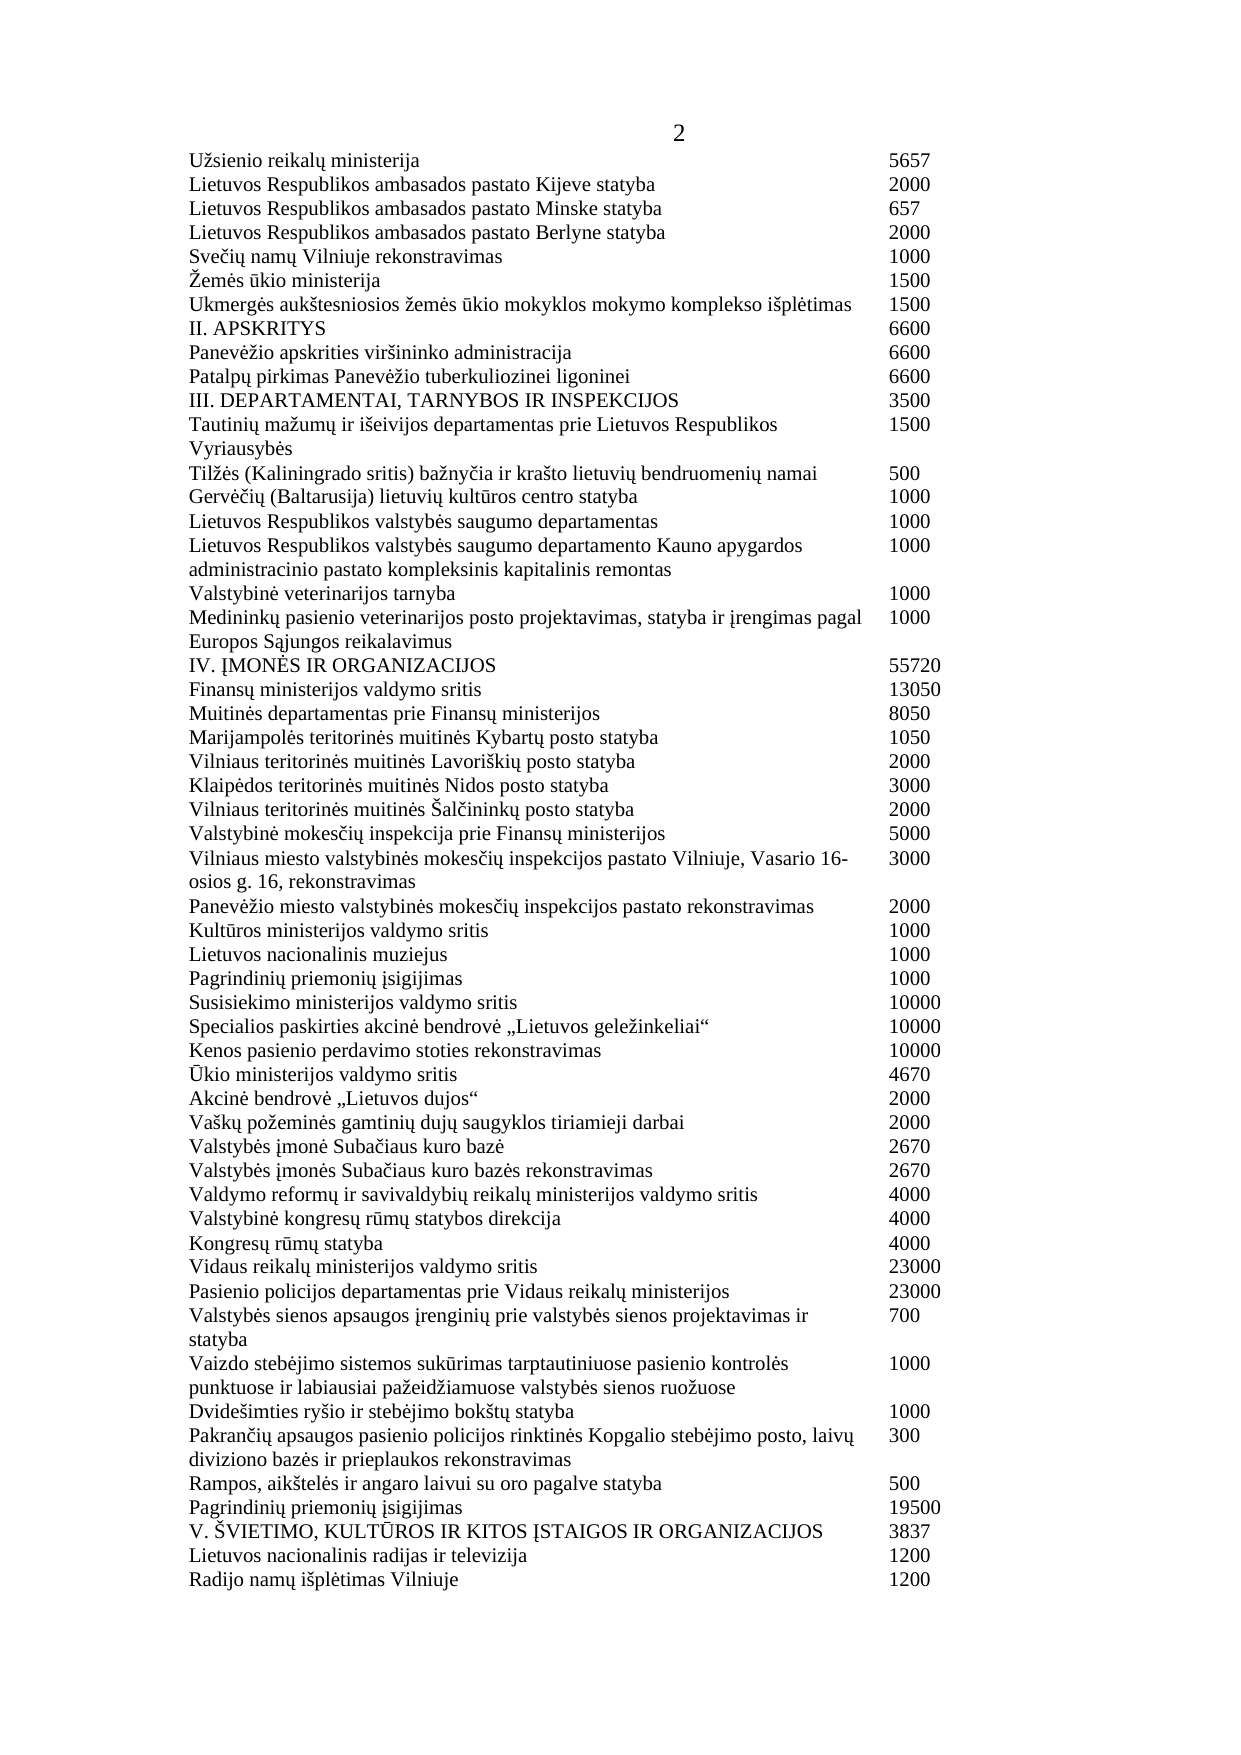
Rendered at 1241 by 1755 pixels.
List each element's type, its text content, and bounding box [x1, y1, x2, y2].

table_cell Valstybės įmonė Subačiaus kuro bazė [177, 1134, 877, 1158]
table_cell 5657 [878, 148, 1181, 172]
table_cell Panevėžio miesto valstybinės mokesčių inspekcijos pastato rekonstravimas [177, 894, 877, 918]
table_cell Medininkų pasienio veterinarijos posto projektavimas, statyba ir įrengimas pagal Europos Sąjungos reikalavimus [177, 605, 877, 653]
table_cell 4000 [878, 1206, 1181, 1230]
table_cell 1000 [878, 605, 1181, 653]
table_cell 1050 [878, 725, 1181, 749]
table_cell Vilniaus teritorinės muitinės Šalčininkų posto statyba [177, 797, 877, 821]
table_cell Patalpų pirkimas Panevėžio tuberkuliozinei ligoninei [177, 364, 877, 388]
table_cell 2000 [878, 220, 1181, 244]
table_cell 1200 [878, 1567, 1181, 1591]
table_cell Vilniaus miesto valstybinės mokesčių inspekcijos pastato Vilniuje, Vasario 16- osios g. 16, rekonstravimas [177, 845, 877, 893]
table_cell 2670 [878, 1134, 1181, 1158]
table_cell Valstybės sienos apsaugos įrenginių prie valstybės sienos projektavimas ir statyba [177, 1303, 877, 1351]
table_cell 1000 [878, 485, 1181, 508]
table_cell 6600 [878, 340, 1181, 364]
table_cell 1000 [878, 509, 1181, 533]
table_cell Marijampolės teritorinės muitinės Kybartų posto statyba [177, 725, 877, 749]
table_cell Lietuvos Respublikos ambasados pastato Berlyne statyba [177, 220, 877, 244]
table_cell Finansų ministerijos valdymo sritis [177, 677, 877, 701]
table_cell 700 [878, 1303, 1181, 1351]
table_cell 8050 [878, 701, 1181, 725]
table_cell Muitinės departamentas prie Finansų ministerijos [177, 701, 877, 725]
table_cell Lietuvos Respublikos ambasados pastato Minske statyba [177, 196, 877, 220]
table_cell 10000 [878, 990, 1181, 1014]
table_cell 1000 [878, 1399, 1181, 1423]
table_cell Užsienio reikalų ministerija [177, 148, 877, 172]
table_cell 2670 [878, 1158, 1181, 1182]
table_cell Vaizdo stebėjimo sistemos sukūrimas tarptautiniuose pasienio kontrolės punktuose ir labiausiai pažeidžiamuose valstybės sienos ruožuose [177, 1351, 877, 1399]
table_cell 1500 [878, 412, 1181, 460]
table_cell 300 [878, 1423, 1181, 1471]
table_cell Lietuvos Respublikos ambasados pastato Kijeve statyba [177, 172, 877, 196]
table_cell Pakrančių apsaugos pasienio policijos rinktinės Kopgalio stebėjimo posto, laivų diviziono bazės ir prieplaukos rekonstravimas [177, 1423, 877, 1471]
table_cell Valstybės įmonės Subačiaus kuro bazės rekonstravimas [177, 1158, 877, 1182]
table_cell V. ŠVIETIMO, KULTŪROS IR KITOS ĮSTAIGOS IR ORGANIZACIJOS [177, 1519, 877, 1543]
table_cell 3000 [878, 773, 1181, 797]
table_cell 4000 [878, 1230, 1181, 1254]
table_cell 1500 [878, 292, 1181, 316]
table_cell Valdymo reformų ir savivaldybių reikalų ministerijos valdymo sritis [177, 1182, 877, 1206]
table_cell 1000 [878, 942, 1181, 966]
table_cell 6600 [878, 364, 1181, 388]
table_cell 3500 [878, 388, 1181, 412]
table_cell 55720 [878, 653, 1181, 677]
table_cell Ukmergės aukštesniosios žemės ūkio mokyklos mokymo komplekso išplėtimas [177, 292, 877, 316]
table_cell 4000 [878, 1182, 1181, 1206]
table_cell 1000 [878, 966, 1181, 990]
table_cell Pagrindinių priemonių įsigijimas [177, 1495, 877, 1519]
table_cell Svečių namų Vilniuje rekonstravimas [177, 244, 877, 268]
table_cell 1000 [878, 918, 1181, 942]
table_cell Pagrindinių priemonių įsigijimas [177, 966, 877, 990]
table_cell 2000 [878, 797, 1181, 821]
table_cell 1000 [878, 1351, 1181, 1399]
table_cell Valstybinė mokesčių inspekcija prie Finansų ministerijos [177, 821, 877, 845]
table_cell Kongresų rūmų statyba [177, 1230, 877, 1254]
table_cell 1500 [878, 268, 1181, 292]
table_cell Klaipėdos teritorinės muitinės Nidos posto statyba [177, 773, 877, 797]
table_cell Lietuvos nacionalinis muziejus [177, 942, 877, 966]
table_cell Rampos, aikštelės ir angaro laivui su oro pagalve statyba [177, 1471, 877, 1495]
table_cell 1000 [878, 581, 1181, 605]
table_cell Radijo namų išplėtimas Vilniuje [177, 1567, 877, 1591]
table_cell Vaškų požeminės gamtinių dujų saugyklos tiriamieji darbai [177, 1110, 877, 1134]
table_cell III. DEPARTAMENTAI, TARNYBOS IR INSPEKCIJOS [177, 388, 877, 412]
table_cell 6600 [878, 316, 1181, 340]
table_cell Lietuvos Respublikos valstybės saugumo departamentas [177, 509, 877, 533]
table_cell Valstybinė veterinarijos tarnyba [177, 581, 877, 605]
table_cell Kultūros ministerijos valdymo sritis [177, 918, 877, 942]
table_cell 23000 [878, 1255, 1181, 1278]
table_cell Vilniaus teritorinės muitinės Lavoriškių posto statyba [177, 749, 877, 773]
table_cell IV. ĮMONĖS IR ORGANIZACIJOS [177, 653, 877, 677]
table_cell 13050 [878, 677, 1181, 701]
table_cell Valstybinė kongresų rūmų statybos direkcija [177, 1206, 877, 1230]
table_cell Vidaus reikalų ministerijos valdymo sritis [177, 1255, 877, 1278]
table_cell 500 [878, 460, 1181, 484]
table_cell 657 [878, 196, 1181, 220]
table_cell 2000 [878, 1086, 1181, 1110]
table_cell 2000 [878, 749, 1181, 773]
table_cell Ūkio ministerijos valdymo sritis [177, 1062, 877, 1086]
table_cell 2000 [878, 172, 1181, 196]
table_cell 4670 [878, 1062, 1181, 1086]
table_cell 10000 [878, 1038, 1181, 1062]
table_cell Gervėčių (Baltarusija) lietuvių kultūros centro statyba [177, 485, 877, 508]
table_cell Akcinė bendrovė „Lietuvos dujos“ [177, 1086, 877, 1110]
table_cell II. APSKRITYS [177, 316, 877, 340]
table_cell 3000 [878, 845, 1181, 893]
table_cell Pasienio policijos departamentas prie Vidaus reikalų ministerijos [177, 1279, 877, 1303]
table_cell Lietuvos Respublikos valstybės saugumo departamento Kauno apygardos administracinio pastato kompleksinis kapitalinis remontas [177, 533, 877, 581]
table_cell 19500 [878, 1495, 1181, 1519]
table_cell 500 [878, 1471, 1181, 1495]
table_cell 23000 [878, 1279, 1181, 1303]
table_cell Panevėžio apskrities viršininko administracija [177, 340, 877, 364]
table_cell 1000 [878, 533, 1181, 581]
table_cell 2000 [878, 1110, 1181, 1134]
table_cell 2000 [878, 894, 1181, 918]
table_cell Kenos pasienio perdavimo stoties rekonstravimas [177, 1038, 877, 1062]
table_cell Tilžės (Kaliningrado sritis) bažnyčia ir krašto lietuvių bendruomenių namai [177, 460, 877, 484]
table_cell 10000 [878, 1014, 1181, 1038]
table_cell Tautinių mažumų ir išeivijos departamentas prie Lietuvos Respublikos Vyriausybės [177, 412, 877, 460]
table_cell 5000 [878, 821, 1181, 845]
table_cell Specialios paskirties akcinė bendrovė „Lietuvos geležinkeliai“ [177, 1014, 877, 1038]
table_cell 3837 [878, 1519, 1181, 1543]
table_cell Dvidešimties ryšio ir stebėjimo bokštų statyba [177, 1399, 877, 1423]
table_cell Lietuvos nacionalinis radijas ir televizija [177, 1543, 877, 1567]
table_cell 1200 [878, 1543, 1181, 1567]
table_cell 1000 [878, 244, 1181, 268]
table_cell Susisiekimo ministerijos valdymo sritis [177, 990, 877, 1014]
table_cell Žemės ūkio ministerija [177, 268, 877, 292]
